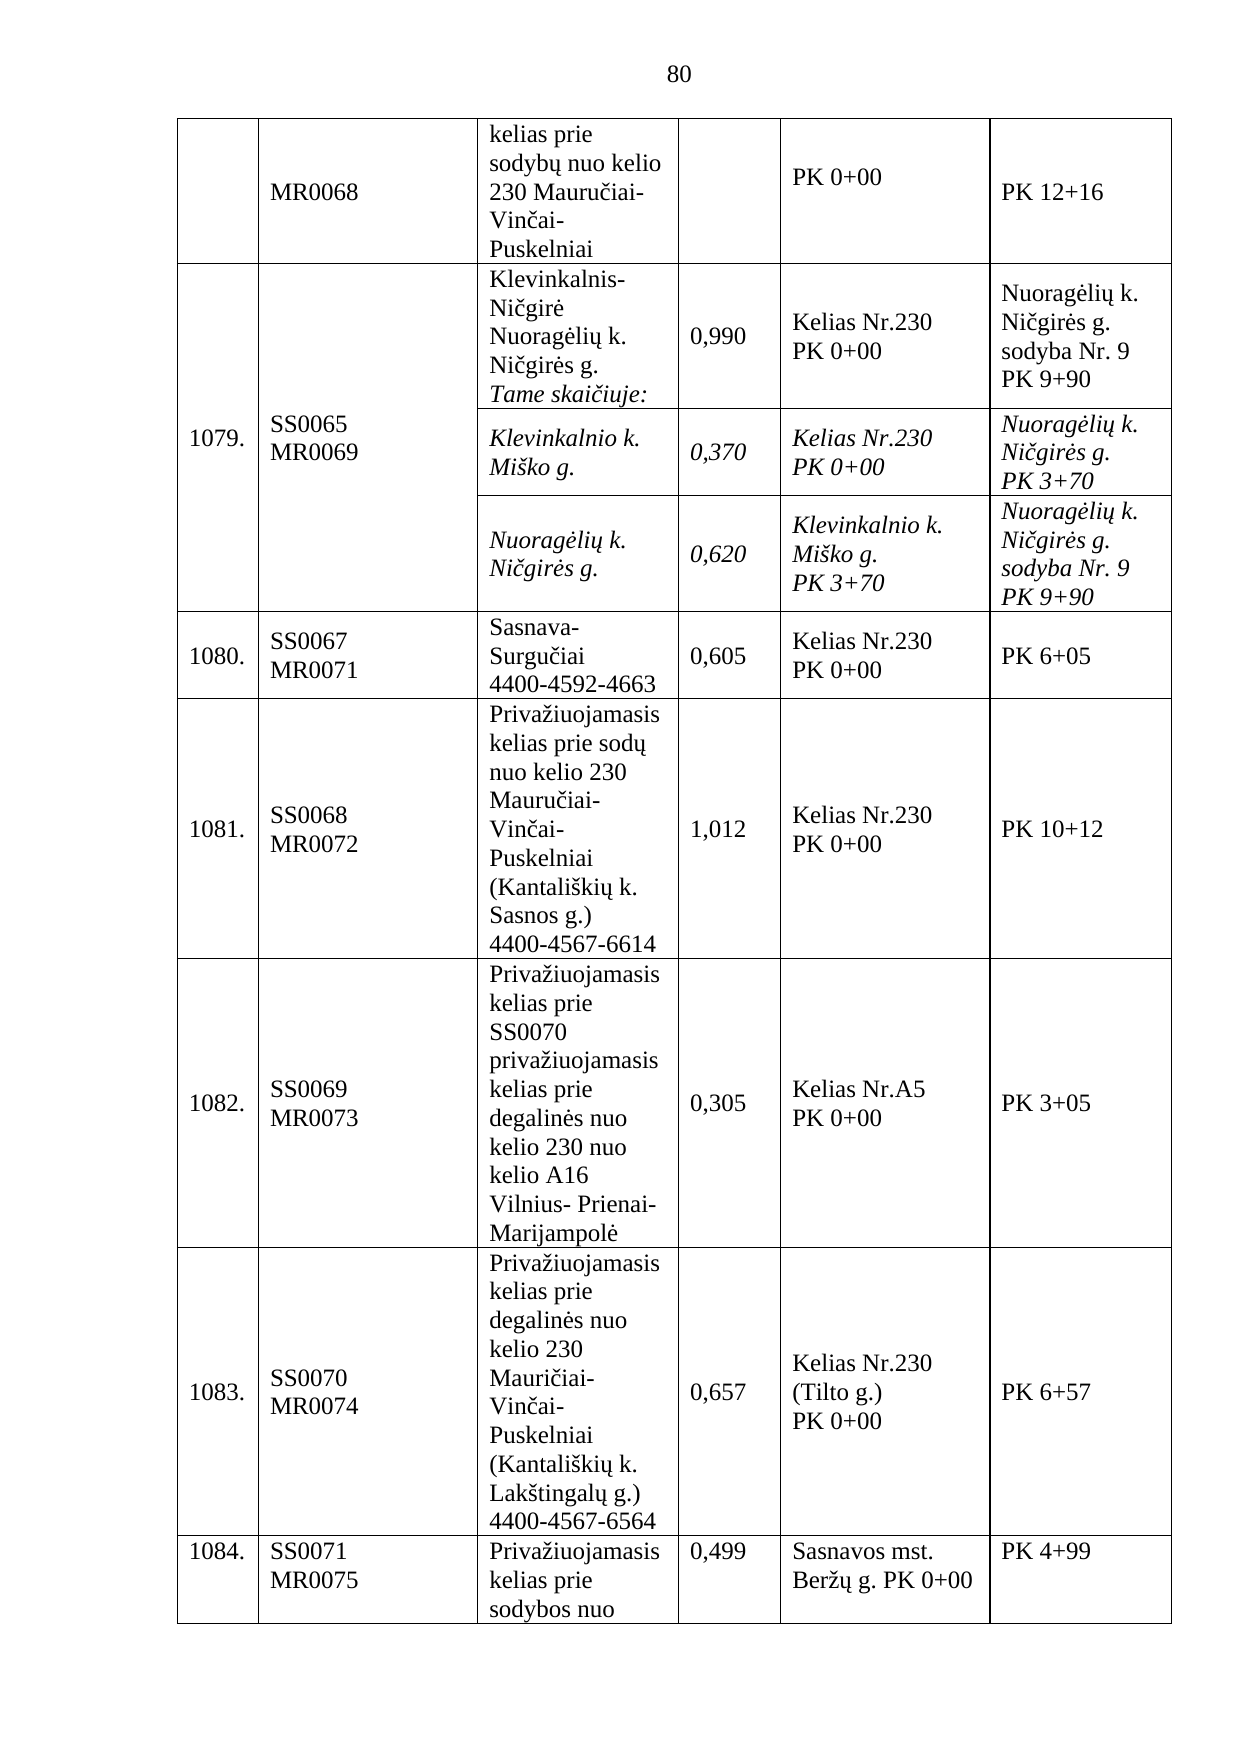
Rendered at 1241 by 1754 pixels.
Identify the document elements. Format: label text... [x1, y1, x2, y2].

table_cell Kelias Nr.A5 PK 0+00 [781, 959, 989, 1247]
table_cell 1079. [178, 264, 258, 611]
table_cell Nuoragėlių k. Ničgirės g. sodyba Nr. 9 PK 9+90 [991, 496, 1171, 611]
table_cell PK 6+57 [991, 1248, 1171, 1535]
table_cell 1081. [178, 699, 258, 958]
table_cell PK 12+16 [991, 119, 1171, 263]
table_cell Sasnavos mst. Beržų g. PK 0+00 [781, 1536, 989, 1622]
table_cell Nuoragėlių k. Ničgirės g. [478, 496, 678, 611]
table_cell Privažiuojamasis kelias prie degalinės nuo kelio 230 Mauričiai- Vinčai- Puskelniai (Kantališkių k. Lakštingalų g.) 4400-4567-6564 [478, 1248, 678, 1535]
table_cell Klevinkalnio k. Miško g. [478, 409, 678, 495]
table_cell 0,620 [679, 496, 780, 611]
table_cell Nuoragėlių k. Ničgirės g. sodyba Nr. 9 PK 9+90 [991, 264, 1171, 408]
table_cell Privažiuojamasis kelias prie sodų nuo kelio 230 Mauručiai- Vinčai- Puskelniai (Kantališkių k. Sasnos g.) 4400-4567-6614 [478, 699, 678, 958]
table_cell SS0065 MR0069 [259, 264, 477, 611]
table_cell 0,370 [679, 409, 780, 495]
table_cell SS0071 MR0075 [259, 1536, 477, 1622]
table_cell PK 3+05 [991, 959, 1171, 1247]
table_cell Klevinkalnio k. Miško g. PK 3+70 [781, 496, 989, 611]
table_cell MR0068 [259, 119, 477, 263]
table_cell 1082. [178, 959, 258, 1247]
table_cell SS0070 MR0074 [259, 1248, 477, 1535]
table_cell 0,657 [679, 1248, 780, 1535]
table_cell SS0067 MR0071 [259, 612, 477, 698]
table_cell Kelias Nr.230 PK 0+00 [781, 699, 989, 958]
table_cell PK 6+05 [991, 612, 1171, 698]
table_cell SS0069 MR0073 [259, 959, 477, 1247]
table_cell Klevinkalnis- Ničgirė Nuoragėlių k. Ničgirės g. Tame skaičiuje: [478, 264, 678, 408]
table_cell 0,605 [679, 612, 780, 698]
table_cell SS0068 MR0072 [259, 699, 477, 958]
table_cell kelias prie sodybų nuo kelio 230 Mauručiai- Vinčai- Puskelniai [478, 119, 678, 263]
table_cell Kelias Nr.230 PK 0+00 [781, 409, 989, 495]
table_cell PK 0+00 [781, 119, 989, 263]
table_cell 0,305 [679, 959, 780, 1247]
table_cell Nuoragėlių k. Ničgirės g. PK 3+70 [991, 409, 1171, 495]
table_cell Kelias Nr.230 PK 0+00 [781, 612, 989, 698]
table_cell Privažiuojamasis kelias prie sodybos nuo [478, 1536, 678, 1622]
table_cell [178, 119, 258, 263]
table_cell Kelias Nr.230 (Tilto g.) PK 0+00 [781, 1248, 989, 1535]
table_cell Privažiuojamasis kelias prie SS0070 privažiuojamasis kelias prie degalinės nuo kelio 230 nuo kelio A16 Vilnius- Prienai- Marijampolė [478, 959, 678, 1247]
table_cell 1080. [178, 612, 258, 698]
table_cell 0,990 [679, 264, 780, 408]
table_cell 1084. [178, 1536, 258, 1622]
table_cell [679, 119, 780, 263]
table_cell 1083. [178, 1248, 258, 1535]
table_cell Kelias Nr.230 PK 0+00 [781, 264, 989, 408]
table_cell PK 4+99 [991, 1536, 1171, 1622]
table_cell 0,499 [679, 1536, 780, 1622]
table_cell Sasnava- Surgučiai 4400-4592-4663 [478, 612, 678, 698]
table_cell 1,012 [679, 699, 780, 958]
table_cell PK 10+12 [991, 699, 1171, 958]
